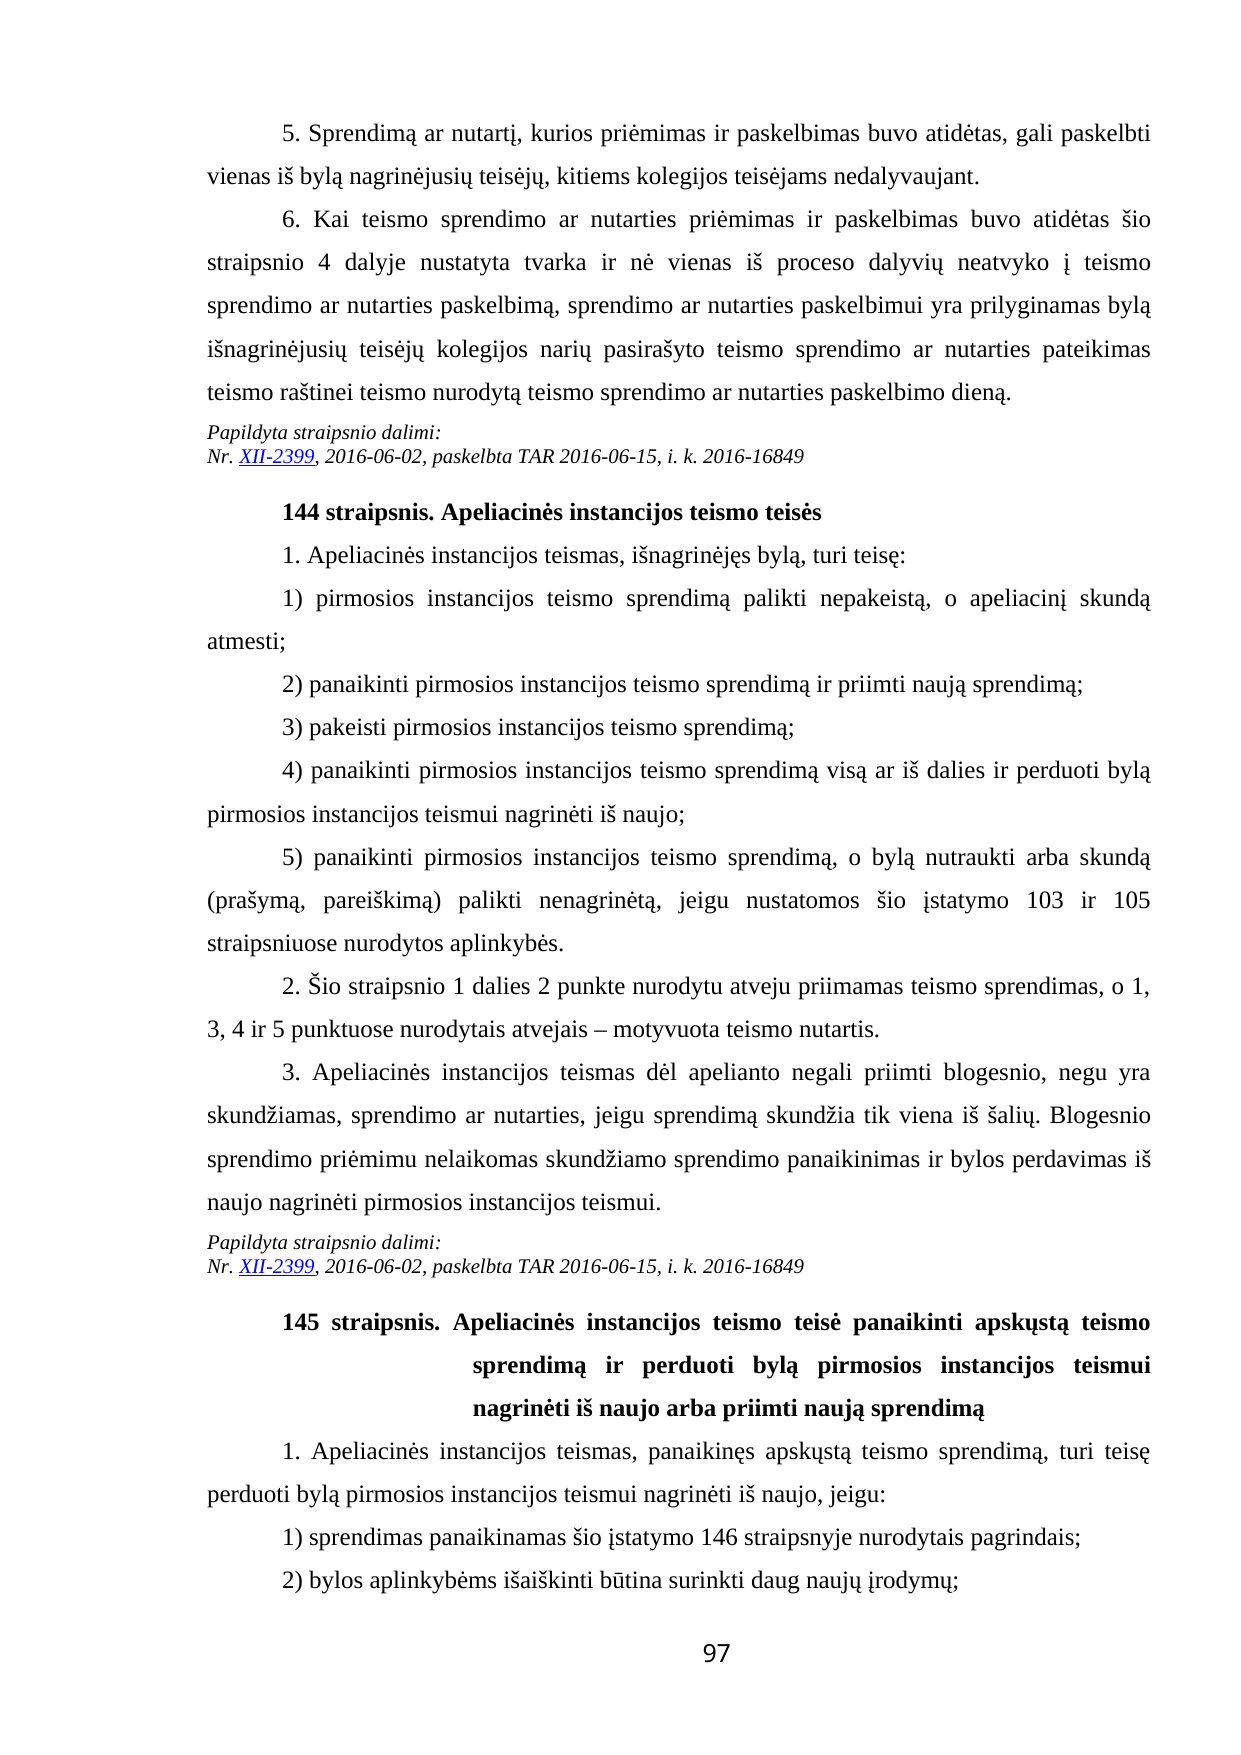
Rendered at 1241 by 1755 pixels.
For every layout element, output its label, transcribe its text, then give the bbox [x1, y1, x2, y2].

text Nr. XII-2399, 2016-06-02, paskelbta TAR 2016-06-15, i. k. 2016-16849 [207, 444, 1152, 468]
text 1. Apeliacinės instancijos teismas, išnagrinėjęs bylą, turi teisę: [207, 540, 1152, 569]
text 2. Šio straipsnio 1 dalies 2 punkte nurodytu atveju priimamas teismo sprendimas, o 1, 3, 4 ir 5 punktuose nurodytais atvejais – motyvuota teismo nutartis. [207, 971, 1152, 1043]
text 1) sprendimas panaikinamas šio įstatymo 146 straipsnyje nurodytais pagrindais; [207, 1522, 1152, 1551]
text 6. Kai teismo sprendimo ar nutarties priėmimas ir paskelbimas buvo atidėtas šio straipsnio 4 dalyje nustatyta tvarka ir nė vienas iš proceso dalyvių neatvyko į teismo sprendimo ar nutarties paskelbimą, sprendimo ar nutarties paskelbimui yra prilyginamas bylą išnagrinėjusių teisėjų kolegijos narių pasirašyto teismo sprendimo ar nutarties pateikimas teismo raštinei teismo nurodytą teismo sprendimo ar nutarties paskelbimo dieną. [207, 204, 1152, 406]
text Papildyta straipsnio dalimi: [207, 420, 1152, 444]
text 5. Sprendimą ar nutartį, kurios priėmimas ir paskelbimas buvo atidėtas, gali paskelbti vienas iš bylą nagrinėjusių teisėjų, kitiems kolegijos teisėjams nedalyvaujant. [207, 118, 1152, 190]
text 2) bylos aplinkybėms išaiškinti būtina surinkti daug naujų įrodymų; [207, 1566, 1152, 1594]
text 4) panaikinti pirmosios instancijos teismo sprendimą visą ar iš dalies ir perduoti bylą pirmosios instancijos teismui nagrinėti iš naujo; [207, 756, 1152, 827]
text 145 straipsnis. Apeliacinės instancijos teismo teisė panaikinti apskųstą teismo sprendimą ir perduoti bylą pirmosios instancijos teismui nagrinėti iš naujo arba priimti naują sprendimą [282, 1307, 1152, 1422]
text Papildyta straipsnio dalimi: [207, 1230, 1152, 1254]
text 1. Apeliacinės instancijos teismas, panaikinęs apskųstą teismo sprendimą, turi teisę perduoti bylą pirmosios instancijos teismui nagrinėti iš naujo, jeigu: [207, 1436, 1152, 1508]
text Nr. XII-2399, 2016-06-02, paskelbta TAR 2016-06-15, i. k. 2016-16849 [207, 1254, 1152, 1278]
text 1) pirmosios instancijos teismo sprendimą palikti nepakeistą, o apeliacinį skundą atmesti; [207, 583, 1152, 655]
text 2) panaikinti pirmosios instancijos teismo sprendimą ir priimti naują sprendimą; [207, 669, 1152, 698]
text 5) panaikinti pirmosios instancijos teismo sprendimą, o bylą nutraukti arba skundą (prašymą, pareiškimą) palikti nenagrinėtą, jeigu nustatomos šio įstatymo 103 ir 105 straipsniuose nurodytos aplinkybės. [207, 842, 1152, 957]
text 144 straipsnis. Apeliacinės instancijos teismo teisės [207, 497, 1152, 526]
text 3. Apeliacinės instancijos teismas dėl apelianto negali priimti blogesnio, negu yra skundžiamas, sprendimo ar nutarties, jeigu sprendimą skundžia tik viena iš šalių. Blogesnio sprendimo priėmimu nelaikomas skundžiamo sprendimo panaikinimas ir bylos perdavimas iš naujo nagrinėti pirmosios instancijos teismui. [207, 1057, 1152, 1216]
text 3) pakeisti pirmosios instancijos teismo sprendimą; [207, 712, 1152, 741]
